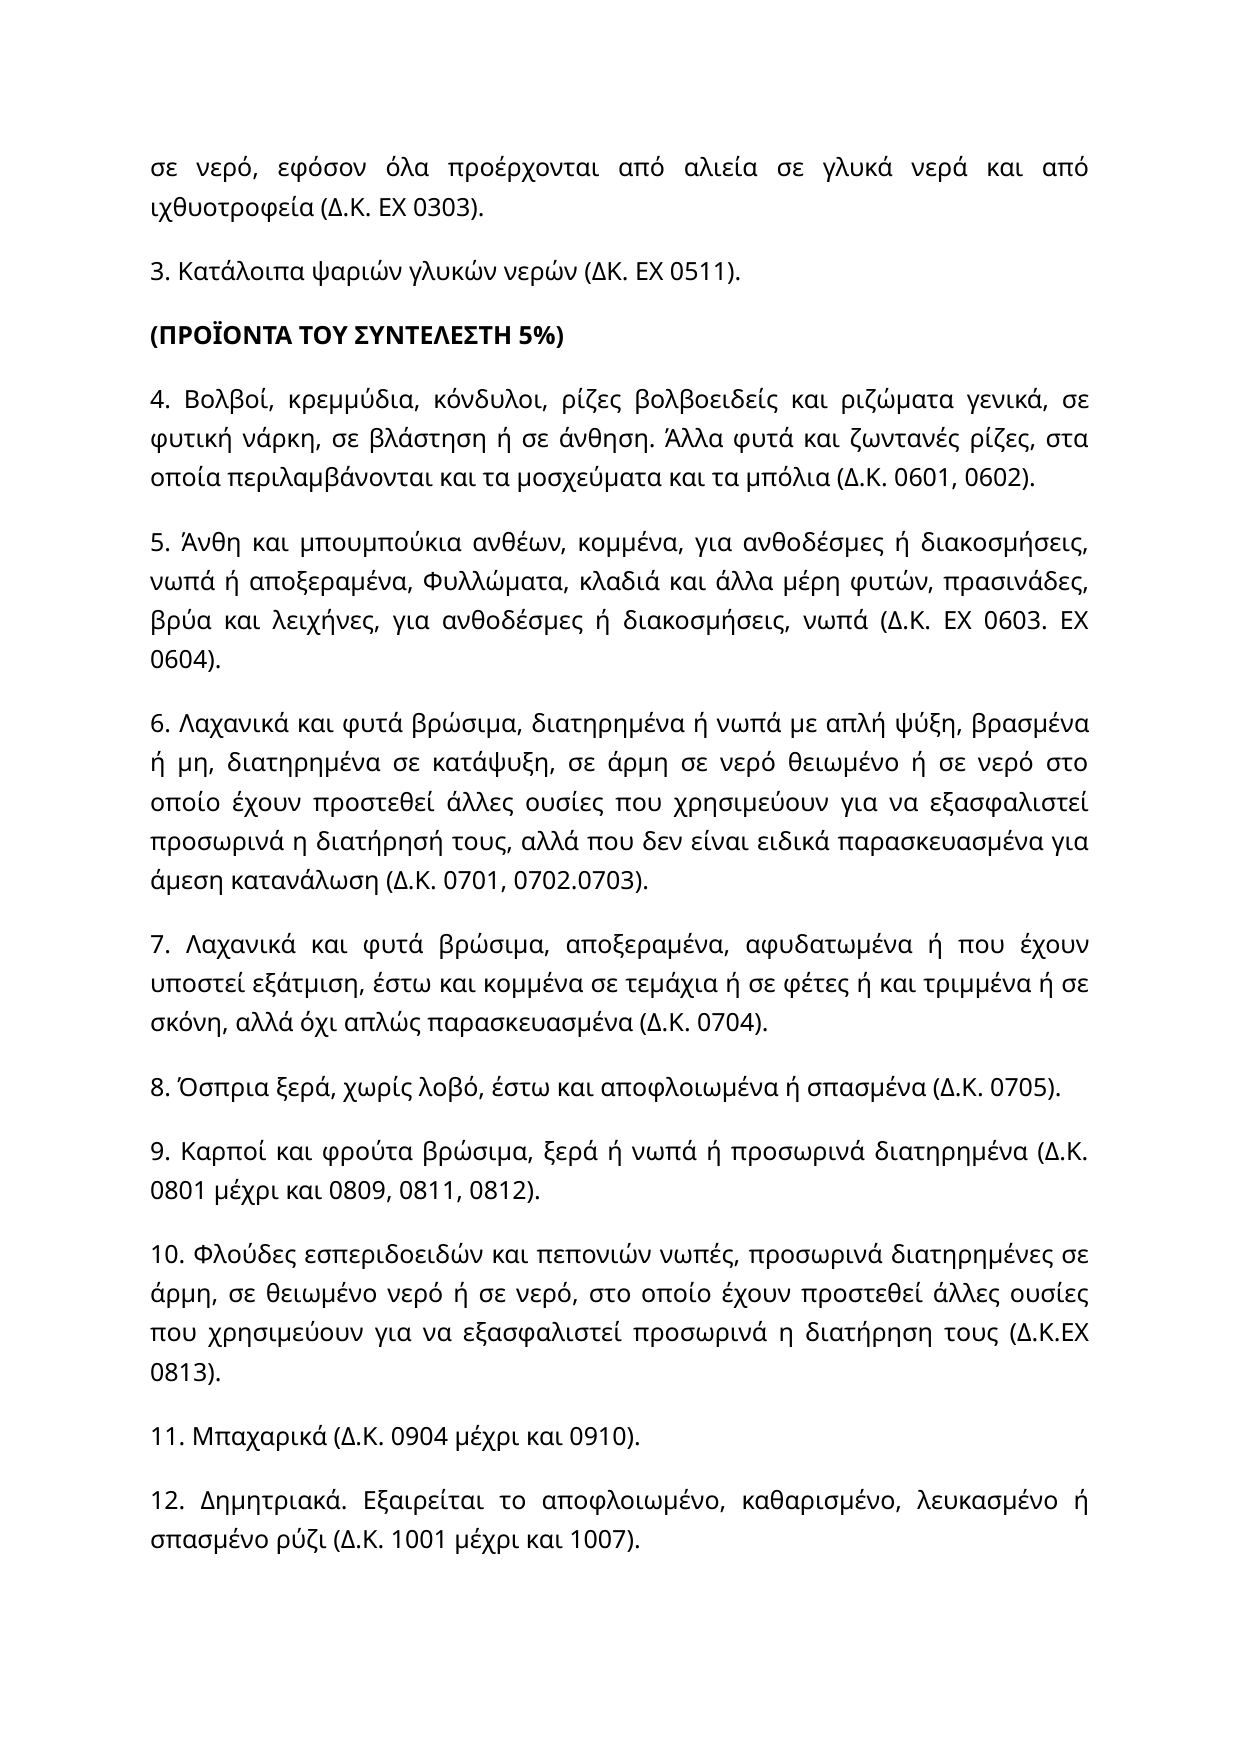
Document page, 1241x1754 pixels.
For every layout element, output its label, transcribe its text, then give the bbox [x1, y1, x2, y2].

text 7. Λαχανικά και φυτά βρώσιμα, αποξεραμένα, αφυδατωμένα ή που έχουν υποστεί εξάτμιση, έστω και κομμένα σε τεμάχια ή σε φέτες ή και τριμμένα ή σε σκόνη, αλλά όχι απλώς παρασκευασμένα (Δ.Κ. 0704). [150, 927, 1090, 1039]
text 5. Άνθη και μπουμπούκια ανθέων, κομμένα, για ανθοδέσμες ή διακοσμήσεις, νωπά ή αποξεραμένα, Φυλλώματα, κλαδιά και άλλα μέρη φυτών, πρασινάδες, βρύα και λειχήνες, για ανθοδέσμες ή διακοσμήσεις, νωπά (Δ.Κ. ΕΧ 0603. ΕΧ 0604). [150, 524, 1090, 676]
text 4. Βολβοί, κρεμμύδια, κόνδυλοι, ρίζες βολβοειδείς και ριζώματα γενικά, σε φυτική νάρκη, σε βλάστηση ή σε άνθηση. Άλλα φυτά και ζωντανές ρίζες, στα οποία περιλαμβάνονται και τα μοσχεύματα και τα μπόλια (Δ.Κ. 0601, 0602). [150, 382, 1090, 494]
text (ΠΡΟΪΟΝΤΑ ΤΟΥ ΣΥΝΤΕΛΕΣΤΗ 5%) [150, 317, 1090, 352]
text 8. Όσπρια ξερά, χωρίς λοβό, έστω και αποφλοιωμένα ή σπασμένα (Δ.Κ. 0705). [150, 1069, 1090, 1103]
text σε νερό, εφόσον όλα προέρχονται από αλιεία σε γλυκά νερά και από ιχθυοτροφεία (Δ.Κ. ΕΧ 0303). [150, 150, 1090, 223]
text 6. Λαχανικά και φυτά βρώσιμα, διατηρημένα ή νωπά με απλή ψύξη, βρασμένα ή μη, διατηρημένα σε κατάψυξη, σε άρμη σε νερό θειωμένο ή σε νερό στο οποίο έχουν προστεθεί άλλες ουσίες που χρησιμεύουν για να εξασφαλιστεί προσωρινά η διατήρησή τους, αλλά που δεν είναι ειδικά παρασκευασμένα για άμεση κατανάλωση (Δ.Κ. 0701, 0702.0703). [150, 706, 1090, 897]
text 9. Καρποί και φρούτα βρώσιμα, ξερά ή νωπά ή προσωρινά διατηρημένα (Δ.Κ. 0801 μέχρι και 0809, 0811, 0812). [150, 1133, 1090, 1207]
text 11. Μπαχαρικά (Δ.Κ. 0904 μέχρι και 0910). [150, 1418, 1090, 1452]
text 10. Φλούδες εσπεριδοειδών και πεπονιών νωπές, προσωρινά διατηρημένες σε άρμη, σε θειωμένο νερό ή σε νερό, στο οποίο έχουν προστεθεί άλλες ουσίες που χρησιμεύουν για να εξασφαλιστεί προσωρινά η διατήρηση τους (Δ.Κ.ΕΧ 0813). [150, 1237, 1090, 1388]
text 3. Κατάλοιπα ψαριών γλυκών νερών (ΔΚ. ΕΧ 0511). [150, 253, 1090, 287]
text 12. Δημητριακά. Εξαιρείται το αποφλοιωμένο, καθαρισμένο, λευκασμένο ή σπασμένο ρύζι (Δ.Κ. 1001 μέχρι και 1007). [150, 1482, 1090, 1556]
